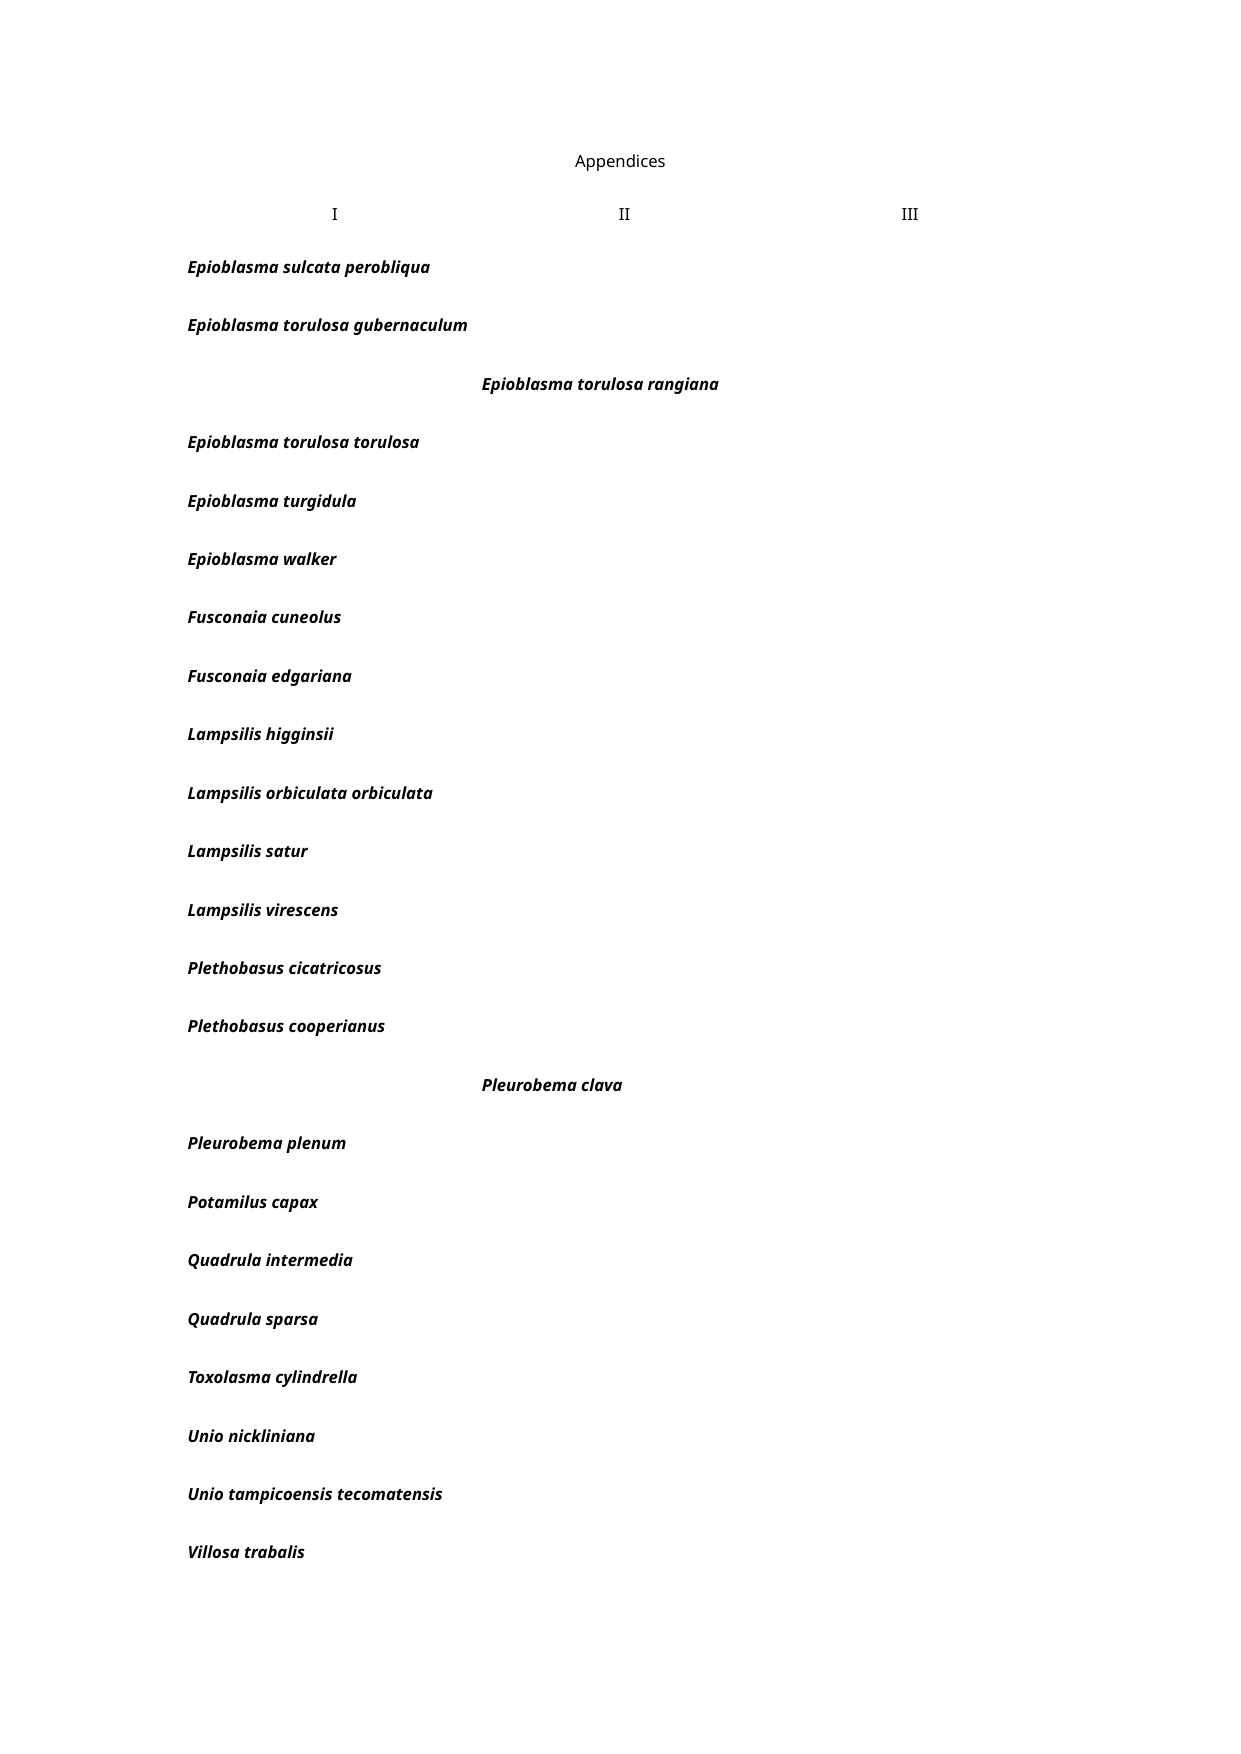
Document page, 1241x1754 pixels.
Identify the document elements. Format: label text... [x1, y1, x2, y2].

table_cell [767, 1424, 1053, 1483]
table_cell [767, 723, 1053, 781]
table_cell [767, 1074, 1053, 1132]
table_cell [767, 1015, 1053, 1073]
table_cell [482, 1307, 767, 1366]
table_cell [482, 957, 767, 1015]
table_cell [482, 489, 767, 548]
table_cell [767, 1307, 1053, 1366]
table_cell [767, 840, 1053, 898]
table_cell I [188, 203, 482, 255]
table_cell Quadrula intermedia [188, 1249, 482, 1307]
table_cell Toxolasma cylindrella [188, 1366, 482, 1424]
table_cell Lampsilis satur [188, 840, 482, 898]
table_cell [482, 781, 767, 840]
table_cell Epioblasma torulosa rangiana [482, 372, 767, 431]
table_cell Pleurobema plenum [188, 1132, 482, 1190]
table_cell [767, 1541, 1053, 1599]
table_cell Lampsilis orbiculata orbiculata [188, 781, 482, 840]
table_cell Epioblasma walker [188, 548, 482, 606]
table_cell Epioblasma turgidula [188, 489, 482, 548]
table_cell [767, 1132, 1053, 1190]
table_header Appendices [188, 150, 1053, 203]
table_cell [482, 314, 767, 372]
table_cell Pleurobema clava [482, 1074, 767, 1132]
table_cell [188, 372, 482, 431]
table_cell [482, 1424, 767, 1483]
table_cell [482, 723, 767, 781]
table_cell Plethobasus cicatricosus [188, 957, 482, 1015]
table_cell [767, 898, 1053, 957]
table_cell [767, 314, 1053, 372]
table_cell [767, 255, 1053, 314]
table_cell II [482, 203, 767, 255]
table_cell [188, 1074, 482, 1132]
table_cell [767, 431, 1053, 489]
table_cell [767, 1483, 1053, 1541]
table_cell Epioblasma sulcata perobliqua [188, 255, 482, 314]
table_cell Villosa trabalis [188, 1541, 482, 1599]
table_cell [767, 1249, 1053, 1307]
table_cell Lampsilis higginsii [188, 723, 482, 781]
table_cell [482, 1249, 767, 1307]
table_cell Unio tampicoensis tecomatensis [188, 1483, 482, 1541]
table_cell [767, 1190, 1053, 1249]
table_cell [482, 898, 767, 957]
table_cell Fusconaia cuneolus [188, 606, 482, 664]
table_cell [482, 665, 767, 723]
table_cell [482, 1015, 767, 1073]
table_cell [767, 489, 1053, 548]
table_cell [767, 548, 1053, 606]
table_cell Lampsilis virescens [188, 898, 482, 957]
table_cell [482, 1366, 767, 1424]
table_cell [767, 1366, 1053, 1424]
table_cell Potamilus capax [188, 1190, 482, 1249]
table_cell [482, 606, 767, 664]
table_cell [482, 1541, 767, 1599]
table_cell [482, 255, 767, 314]
table_cell Unio nickliniana [188, 1424, 482, 1483]
table_cell [767, 957, 1053, 1015]
table_cell Epioblasma torulosa torulosa [188, 431, 482, 489]
table_cell [482, 840, 767, 898]
table_cell [482, 1483, 767, 1541]
table_cell Epioblasma torulosa gubernaculum [188, 314, 482, 372]
table_cell Quadrula sparsa [188, 1307, 482, 1366]
table_cell [767, 665, 1053, 723]
table_cell [482, 1190, 767, 1249]
table_cell [767, 781, 1053, 840]
table_cell Plethobasus cooperianus [188, 1015, 482, 1073]
table_cell [482, 1132, 767, 1190]
table_cell [767, 372, 1053, 431]
table_cell [767, 606, 1053, 664]
table_cell [482, 431, 767, 489]
table_cell III [767, 203, 1053, 255]
table_cell Fusconaia edgariana [188, 665, 482, 723]
table_cell [482, 548, 767, 606]
